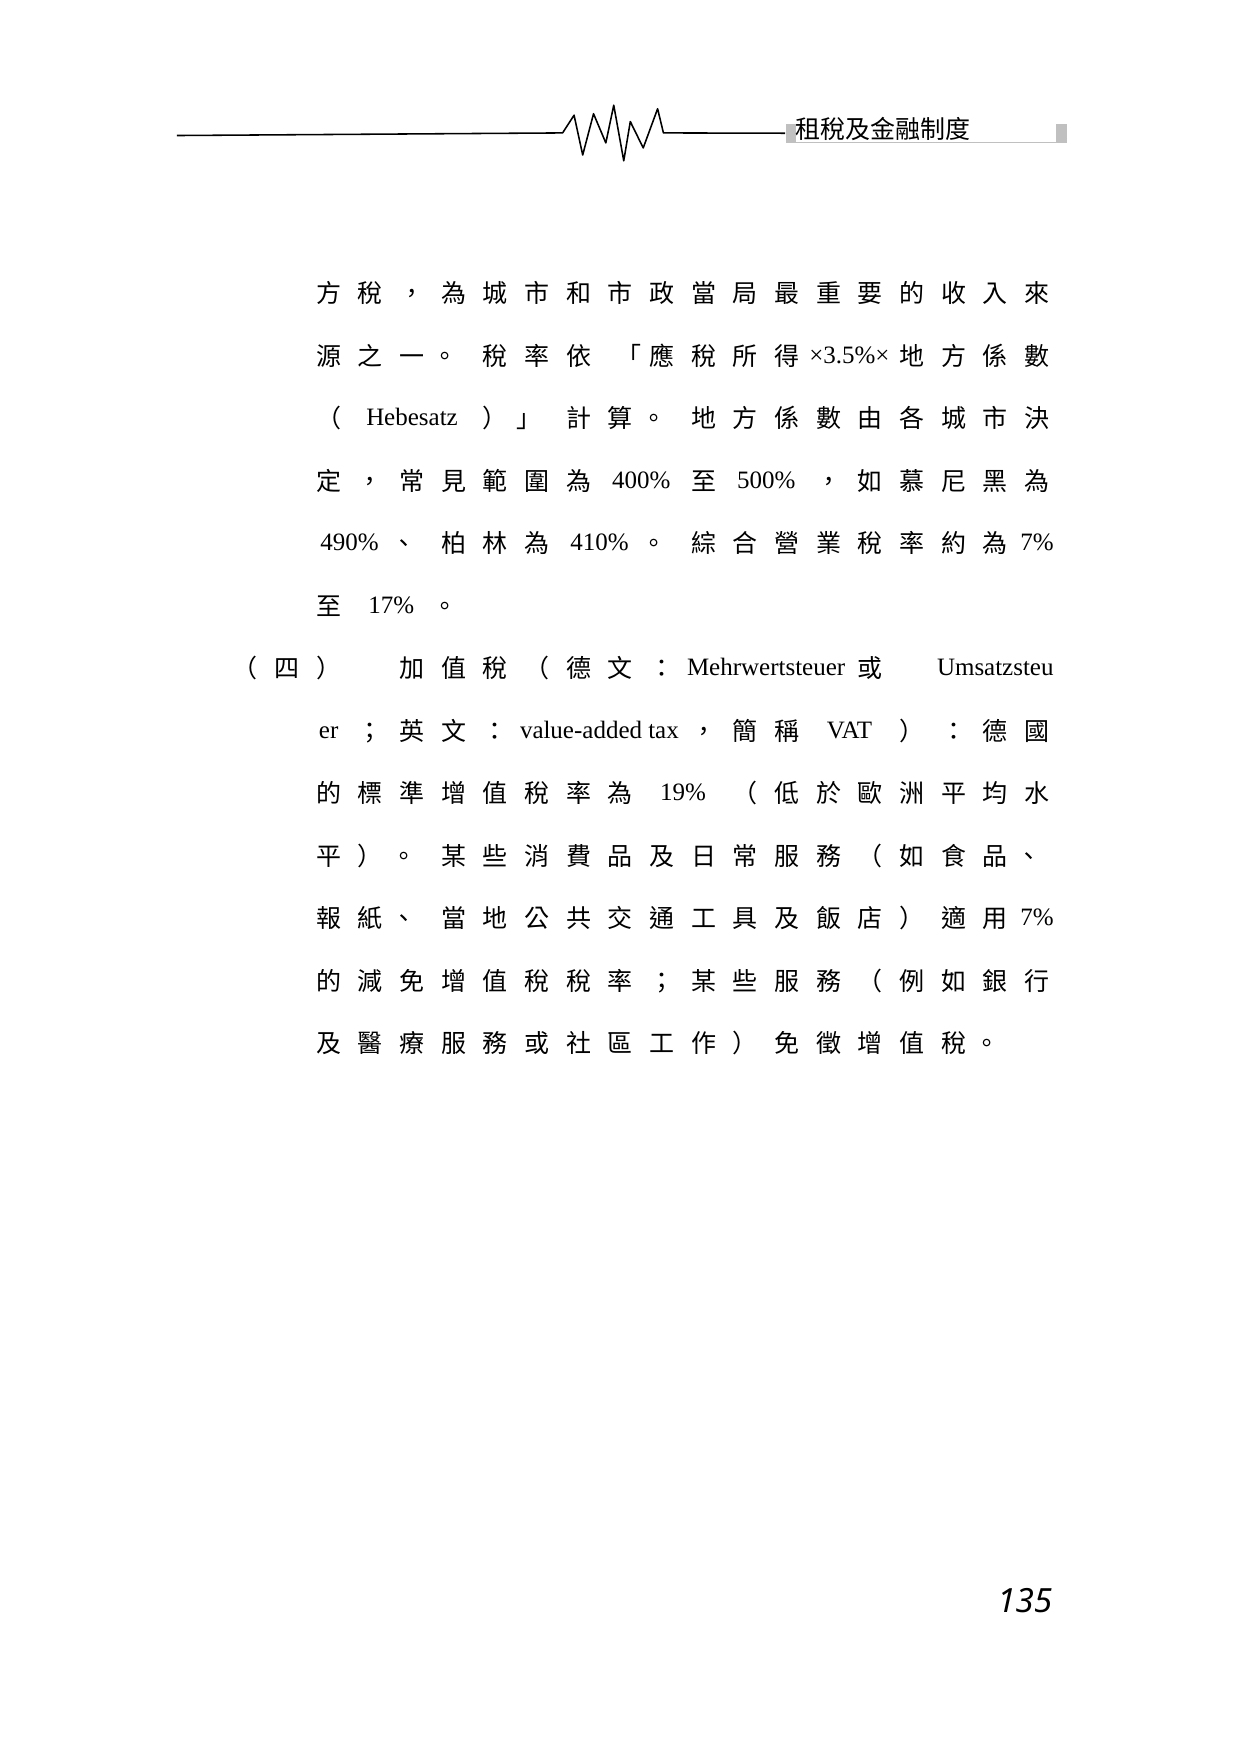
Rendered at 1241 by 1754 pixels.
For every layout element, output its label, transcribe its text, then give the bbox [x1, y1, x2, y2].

text 方稅，為城市和市政當局最重要的收入來源之一。稅率依「應稅所得×3.5%×地方係數（Hebesatz）」計算。地方係數由各城市決定，常見範圍為400%至500%，如慕尼黑為490%、柏林為410%。綜合營業稅率約為7%至17%。 [207, 250, 1058, 625]
text （四） 加值稅（德文：Mehrwertsteuer或 Umsatzsteuer；英文：value-added tax，簡稱VAT）：德國的標準增值稅率為19%（低於歐洲平均水平）。某些消費品及日常服務（如食品、報紙、當地公共交通工具及飯店）適用7%的減免增值稅稅率；某些服務（例如銀行及醫療服務或社區工作）免徵增值稅。 [207, 625, 1058, 1063]
